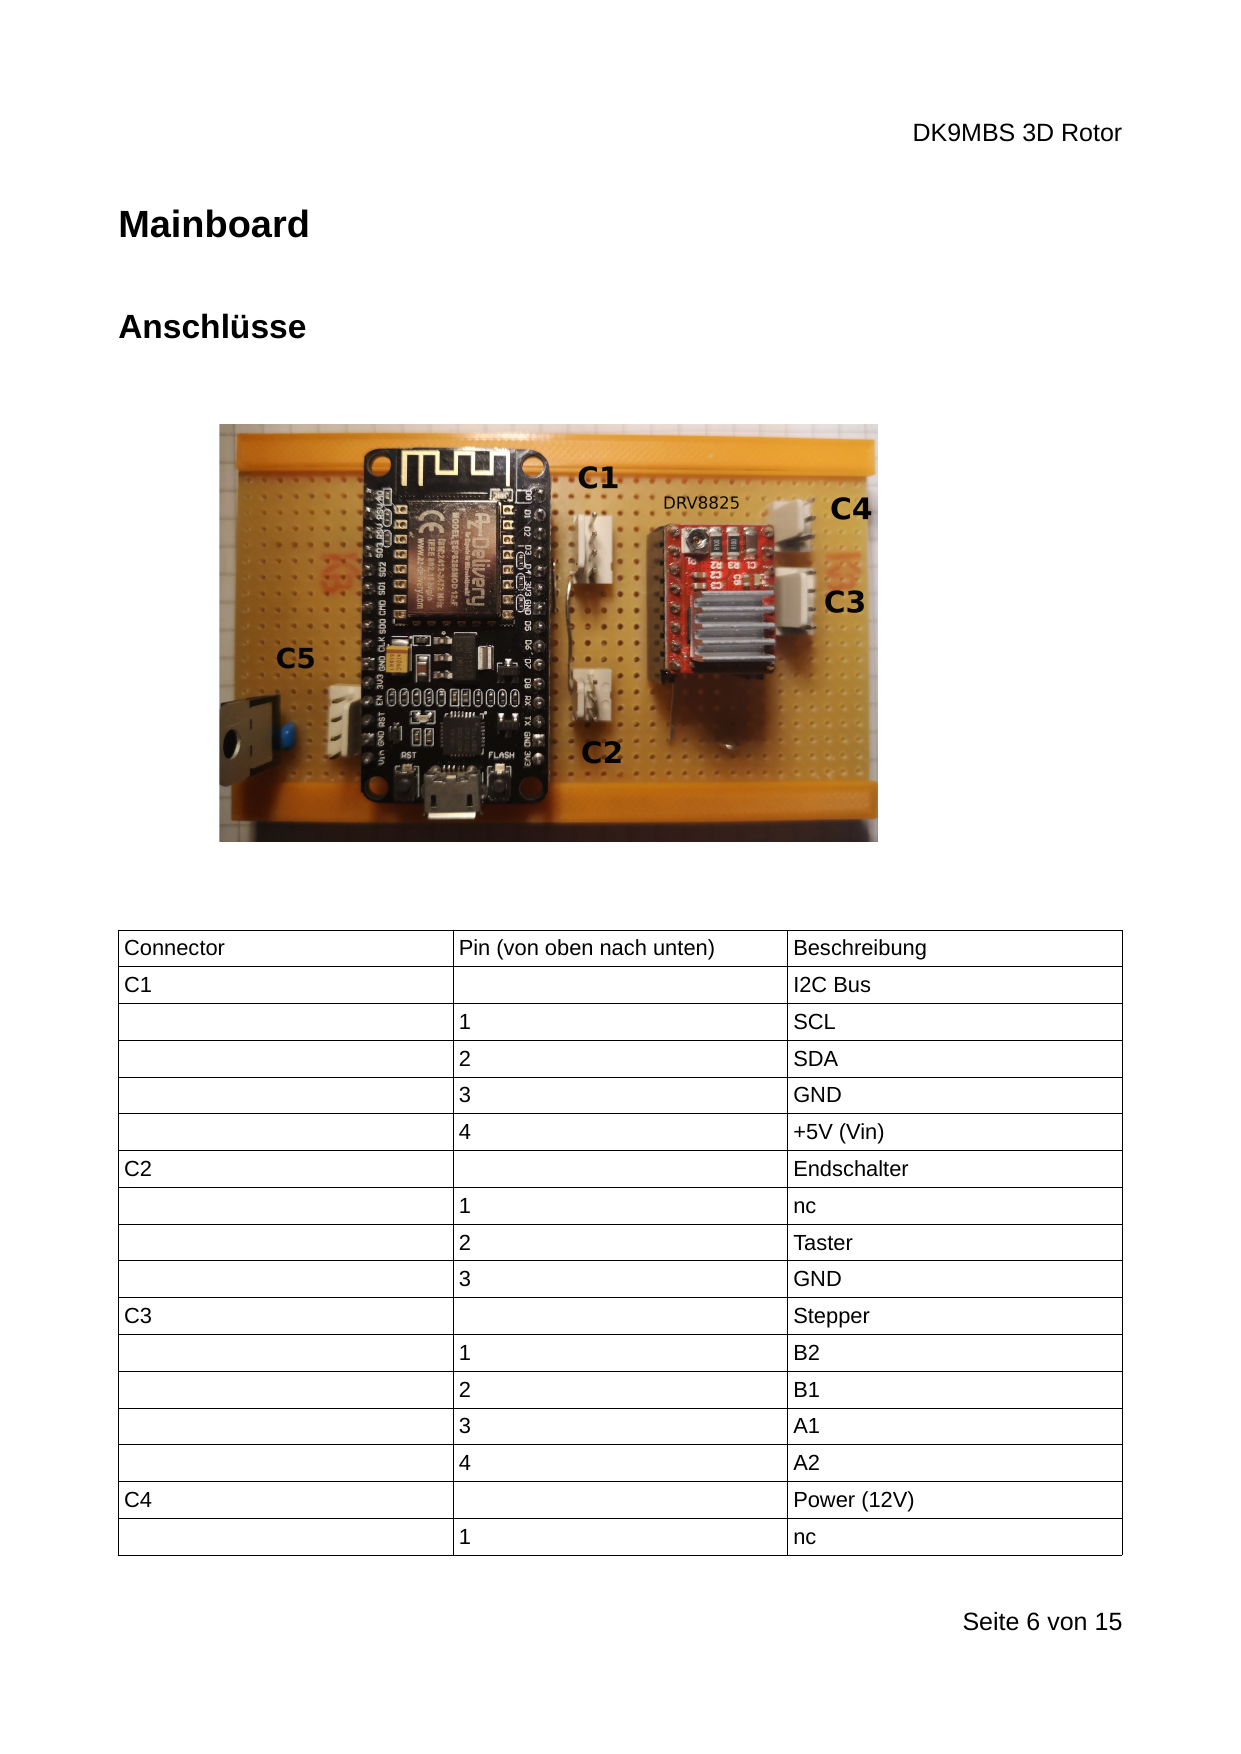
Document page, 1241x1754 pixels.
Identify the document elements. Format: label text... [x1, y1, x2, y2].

table_cell [119, 1372, 453, 1407]
table_cell C1 [119, 967, 453, 1003]
table_header Connector [119, 931, 453, 966]
table_cell [119, 1261, 453, 1297]
table_cell 1 [454, 1519, 787, 1554]
table_cell Power (12V) [788, 1482, 1122, 1518]
table_cell [454, 1482, 787, 1518]
table_cell SCL [788, 1004, 1122, 1040]
table_cell [119, 1114, 453, 1150]
table_cell nc [788, 1188, 1122, 1224]
table_cell 2 [454, 1041, 787, 1077]
table_cell 1 [454, 1188, 787, 1224]
table_cell SDA [788, 1041, 1122, 1077]
table_cell [119, 1225, 453, 1260]
table_cell 1 [454, 1335, 787, 1371]
table_cell C3 [119, 1298, 453, 1334]
table_header Pin (von oben nach unten) [454, 931, 787, 966]
table_cell [119, 1188, 453, 1224]
table_cell 2 [454, 1372, 787, 1407]
table_cell A2 [788, 1445, 1122, 1481]
table_cell C2 [119, 1151, 453, 1187]
table_header Beschreibung [788, 931, 1122, 966]
table_cell [119, 1445, 453, 1481]
table_cell [119, 1409, 453, 1444]
table_cell [454, 967, 787, 1003]
table_cell I2C Bus [788, 967, 1122, 1003]
table_cell +5V (Vin) [788, 1114, 1122, 1150]
table_cell [454, 1151, 787, 1187]
table_cell [119, 1519, 453, 1554]
table_cell 2 [454, 1225, 787, 1260]
table_cell Taster [788, 1225, 1122, 1260]
table_cell B2 [788, 1335, 1122, 1371]
table_cell nc [788, 1519, 1122, 1554]
table_cell [119, 1078, 453, 1113]
table_cell GND [788, 1078, 1122, 1113]
subtitle Mainboard [118, 201, 1122, 245]
table_cell 4 [454, 1114, 787, 1150]
table_cell C4 [119, 1482, 453, 1518]
table_cell [119, 1335, 453, 1371]
table_cell B1 [788, 1372, 1122, 1407]
subtitle Anschlüsse [118, 307, 1122, 346]
table_cell 4 [454, 1445, 787, 1481]
table_cell 3 [454, 1261, 787, 1297]
table_cell [119, 1004, 453, 1040]
table_cell 3 [454, 1409, 787, 1444]
table_cell 3 [454, 1078, 787, 1113]
table_cell Endschalter [788, 1151, 1122, 1187]
table_cell GND [788, 1261, 1122, 1297]
table_cell 1 [454, 1004, 787, 1040]
picture [219, 424, 878, 842]
table_cell [454, 1298, 787, 1334]
table_cell [119, 1041, 453, 1077]
table_cell Stepper [788, 1298, 1122, 1334]
table_cell A1 [788, 1409, 1122, 1444]
